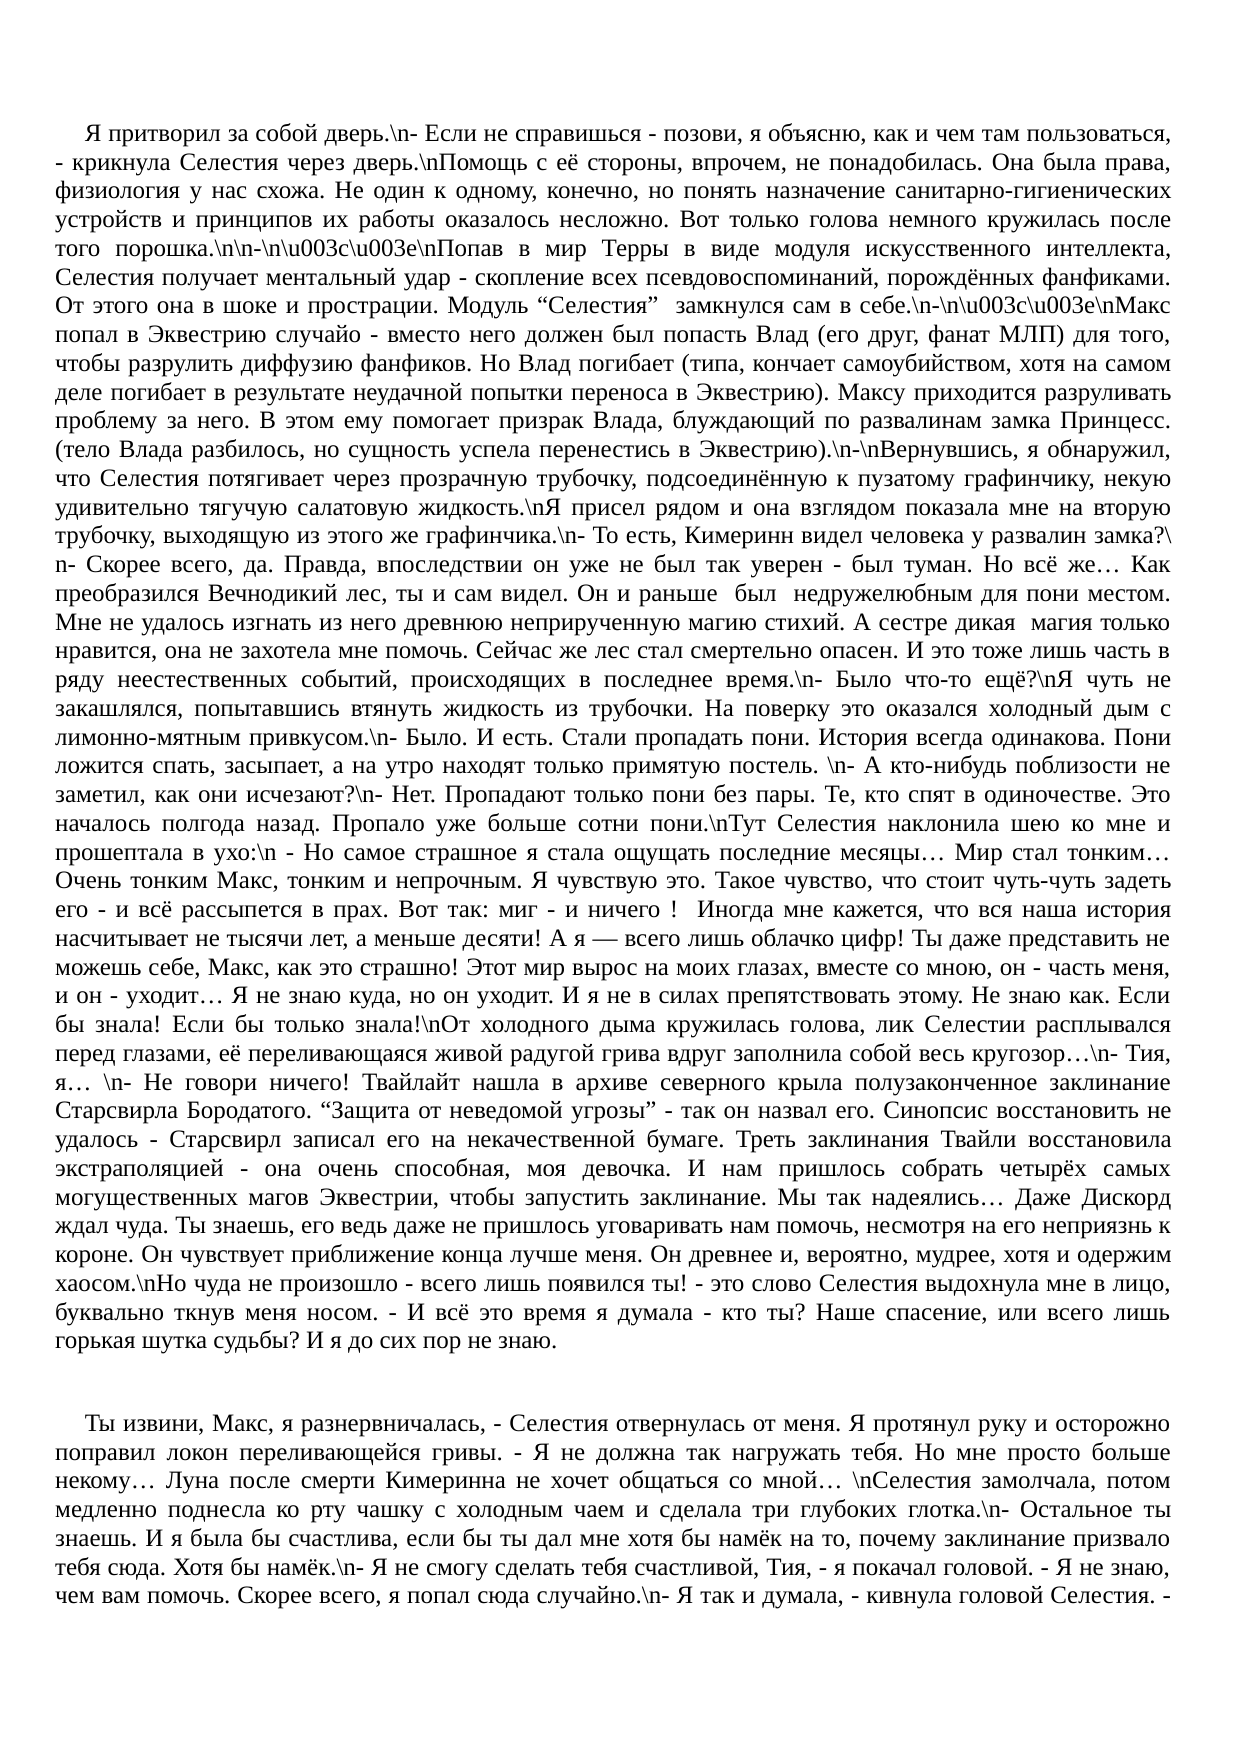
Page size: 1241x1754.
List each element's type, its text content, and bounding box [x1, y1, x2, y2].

text Ты извини, Макс, я разнервничалась, - Селестия отвернулась от меня. Я протянул руку и осторожно поправил локон переливающейся гривы. - Я не должна так нагружать тебя. Но мне просто больше некому… Луна после смерти Кимеринна не хочет общаться со мной… \nСелестия замолчала, потом медленно поднесла ко рту чашку с холодным чаем и сделала три глубоких глотка.\n- Остальное ты знаешь. И я была бы счастлива, если бы ты дал мне хотя бы намёк на то, почему заклинание призвало тебя сюда. Хотя бы намёк.\n- Я не смогу сделать тебя счастливой, Тия, - я покачал головой. - Я не знаю, чем вам помочь. Скорее всего, я попал сюда случайно.\n- Я так и думала, - кивнула головой Селестия. [55, 1408, 1172, 1609]
text Я притворил за собой дверь.\n- Если не справишься - позови, я объясню, как и чем там пользоваться, - крикнула Селестия через дверь.\nПомощь с её стороны, впрочем, не понадобилась. Она была права, физиология у нас схожа. Не один к одному, конечно, но понять назначение санитарно-гигиенических устройств и принципов их работы оказалось несложно. Вот только голова немного кружилась после того порошка.\n\n-\n\u003c\u003e\nПопав в мир Терры в виде модуля искусственного интеллекта, Селестия получает ментальный удар - скопление всех псевдовоспоминаний, порождённых фанфиками. От этого она в шоке и прострации. Модуль “Селестия” замкнулся сам в себе.\n-\n\u003c\u003e\nМакс попал в Эквестрию случайо - вместо него должен был попасть Влад (его друг, фанат МЛП) для того, чтобы разрулить диффузию фанфиков. Но Влад погибает (типа, кончает самоубийством, хотя на самом деле погибает в результате неудачной попытки переноса в Эквестрию). Максу приходится разруливать проблему за него. В этом ему помогает призрак Влада, блуждающий по развалинам замка Принцесс. (тело Влада разбилось, но сущность успела перенестись в Эквестрию).\n-\nВернувшись, я обнаружил, что Селестия потягивает через прозрачную трубочку, подсоединённую к пузатому графинчику, некую удивительно тягучую салатовую жидкость.\nЯ присел рядом и она взглядом показала мне на вторую трубочку, выходящую из этого же графинчика.\n- То есть, Кимеринн видел человека у развалин замка?\n- Скорее всего, да. Правда, впоследствии он уже не был так уверен - был туман. Но всё же… Как преобразился Вечнодикий лес, ты и сам видел. Он и раньше был недружелюбным для пони местом. Мне не удалось изгнать из него древнюю неприрученную магию стихий. А сестре дикая магия только нравится, она не захотела мне помочь. Сейчас же лес стал смертельно опасен. И это тоже лишь часть в ряду неестественных событий, происходящих в последнее время.\n- Было что-то ещё?\nЯ чуть не закашлялся, попытавшись втянуть жидкость из трубочки. На поверку это оказался холодный дым с лимонно-мятным привкусом.\n- Было. И есть. Стали пропадать пони. История всегда одинакова. Пони ложится спать, засыпает, а на утро находят только примятую постель. \n- А кто-нибудь поблизости не заметил, как они исчезают?\n- Нет. Пропадают только пони без пары. Те, кто спят в одиночестве. Это началось полгода назад. Пропало уже больше сотни пони.\nТут Селестия наклонила шею ко мне и прошептала в ухо:\n - Но самое страшное я стала ощущать последние месяцы… Мир стал тонким… Очень тонким Макс, тонким и непрочным. Я чувствую это. Такое чувство, что стоит чуть-чуть задеть его - и всё рассыпется в прах. Вот так: миг - и ничего ! Иногда мне кажется, что вся наша история насчитывает не тысячи лет, а меньше десяти! А я — всего лишь облачко цифр! Ты даже представить не можешь себе, Макс, как это страшно! Этот мир вырос на моих глазах, вместе со мною, он - часть меня, и он - уходит… Я не знаю куда, но он уходит. И я не в силах препятствовать этому. Не знаю как. Если бы знала! Если бы только знала!\nОт холодного дыма кружилась голова, лик Селестии расплывался перед глазами, её переливающаяся живой радугой грива вдруг заполнила собой весь кругозор…\n- Тия, я… \n- Не говори ничего! Твайлайт нашла в архиве северного крыла полузаконченное заклинание Старсвирла Бородатого. “Защита от неведомой угрозы” - так он назвал его. Синопсис восстановить не удалось - Старсвирл записал его на некачественной бумаге. Треть заклинания Твайли восстановила экстраполяцией - она очень способная, моя девочка. И нам пришлось собрать четырёх самых могущественных магов Эквестрии, чтобы запустить заклинание. Мы так надеялись… Даже Дискорд ждал чуда. Ты знаешь, его ведь даже не пришлось уговаривать нам помочь, несмотря на его неприязнь к короне. Он чувствует приближение конца лучше меня. Он древнее и, вероятно, мудрее, хотя и одержим хаосом.\nНо чуда не произошло - всего лишь появился ты! - это слово Селестия выдохнула мне в лицо, буквально ткнув меня носом. - И всё это время я думала - кто ты? Наше спасение, или всего лишь горькая шутка судьбы? И я до сих пор не знаю. [55, 118, 1172, 1354]
